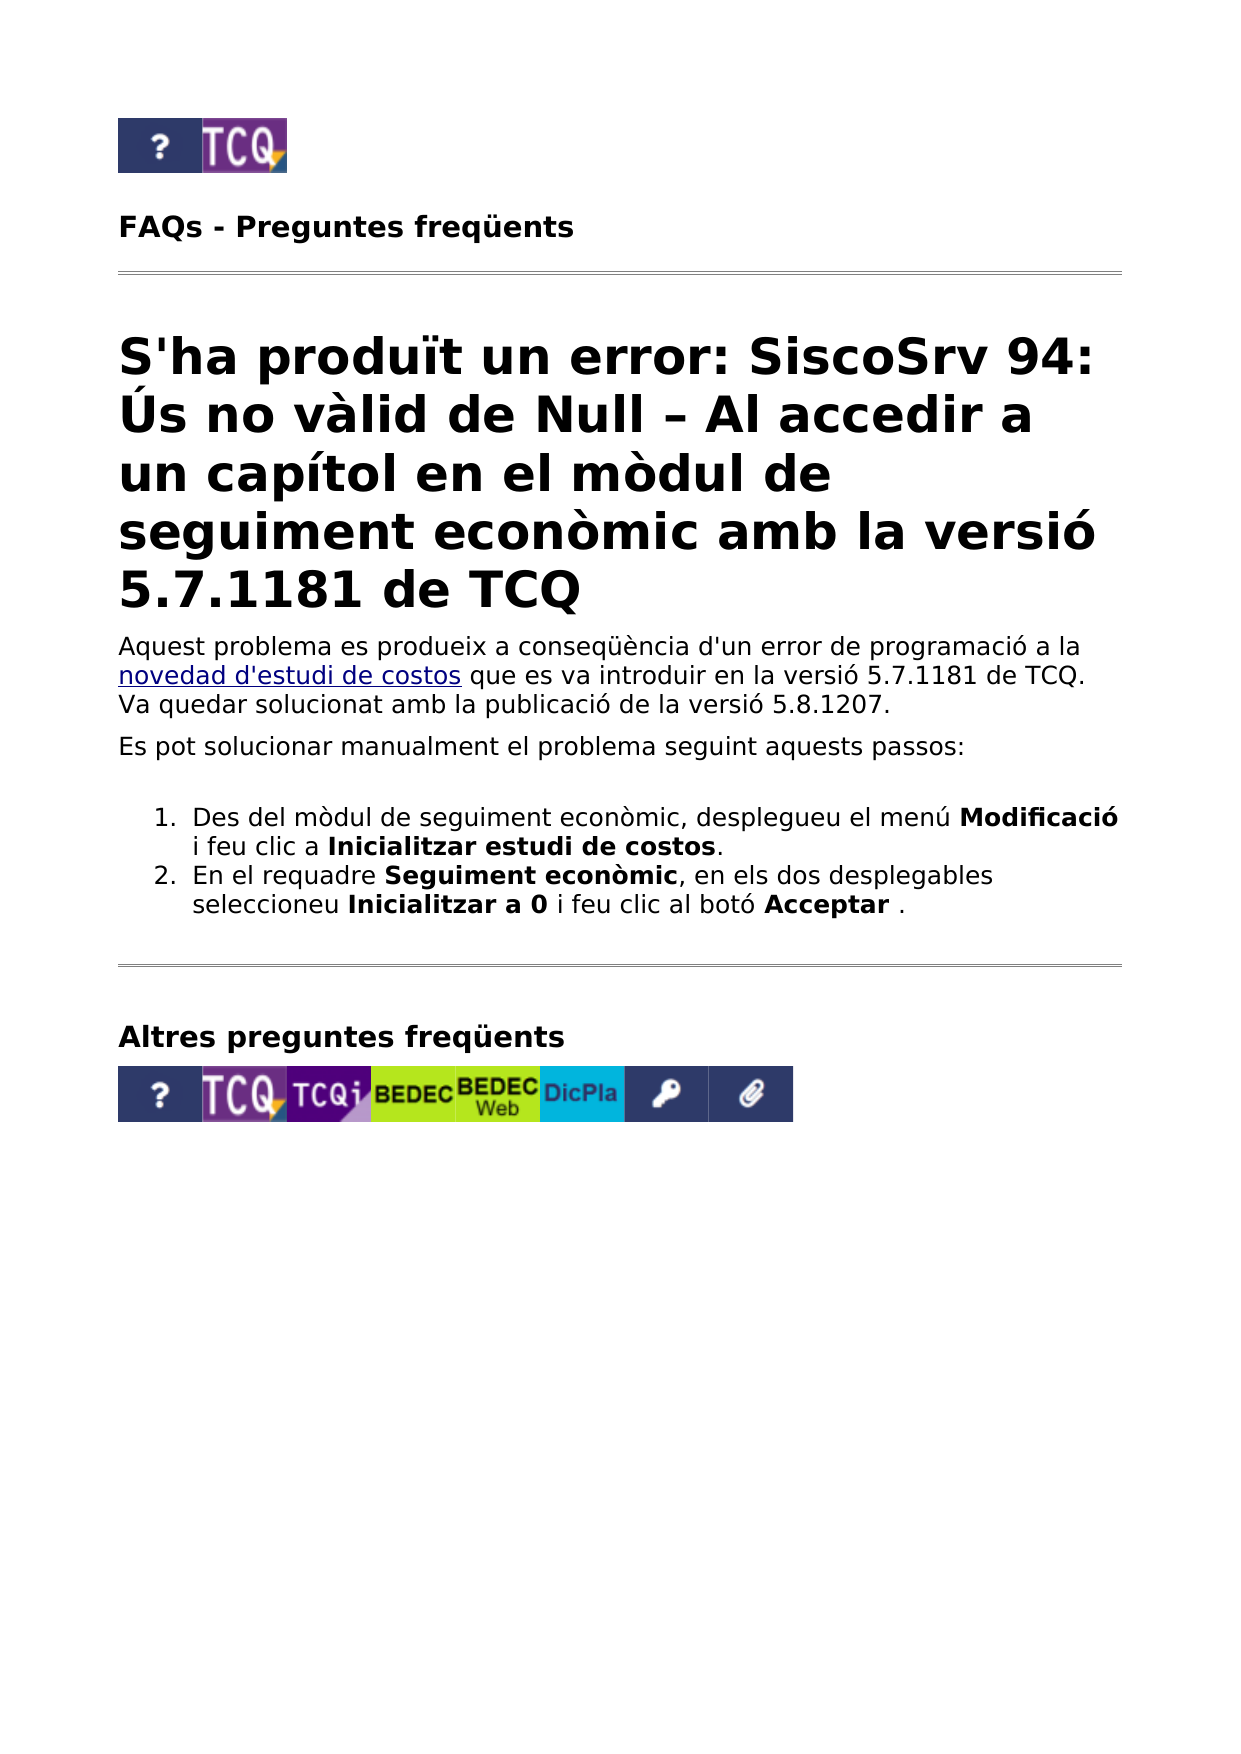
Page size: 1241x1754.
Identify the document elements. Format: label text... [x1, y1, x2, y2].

subtitle Altres preguntes freqüents [118, 1020, 1122, 1054]
picture [625, 1066, 794, 1122]
subtitle FAQs - Preguntes freqüents [118, 210, 1122, 244]
list Des del mòdul de seguiment econòmic, desplegueu el menú Modificació i feu clic a Inicialitzar estudi de costos. [177, 803, 1122, 861]
picture [543, 1084, 560, 1101]
picture [581, 1084, 603, 1100]
list En el requadre Seguiment econòmic, en els dos desplegables seleccioneu Inicialitzar a 0 i feu clic al botó Acceptar . [177, 861, 1122, 919]
picture [569, 1089, 580, 1100]
picture [606, 1089, 620, 1100]
picture [118, 118, 287, 173]
subtitle S'ha produït un error: SiscoSrv 94: Ús no vàlid de Null – Al accedir a un capítol en el mòdul de seguiment econòmic amb la versió 5.7.1181 de TCQ [118, 328, 1122, 619]
text Es pot solucionar manualment el problema seguint aquests passos: [118, 732, 1122, 761]
picture [118, 1066, 539, 1122]
picture [562, 1089, 566, 1100]
text Aquest problema es produeix a conseqüència d'un error de programació a la novedad d'estudi de costos que es va introduir en la versió 5.7.1181 de TCQ. Va quedar solucionat amb la publicació de la versió 5.8.1207. [118, 632, 1122, 719]
